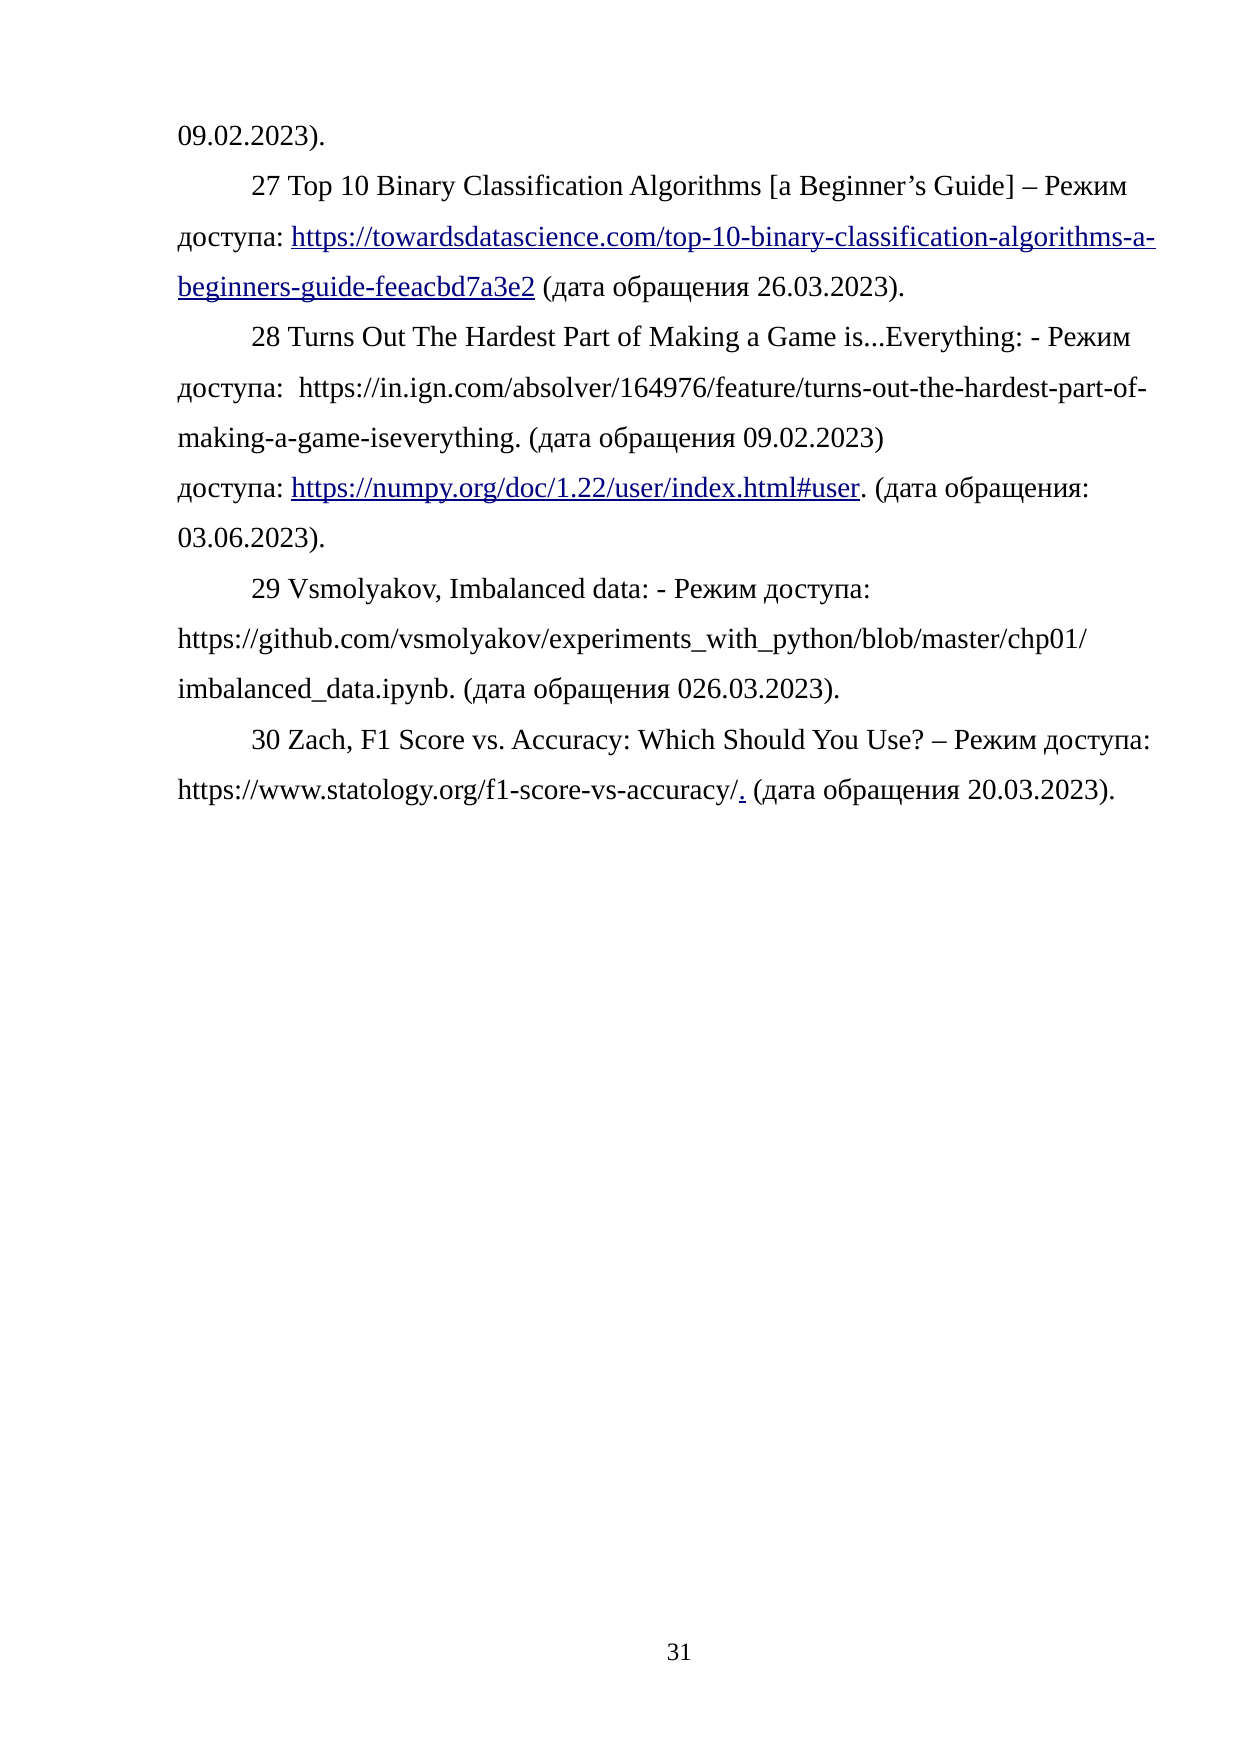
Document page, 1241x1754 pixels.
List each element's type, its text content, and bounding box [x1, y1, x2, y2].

list Vsmolyakov, Imbalanced data: - Режим доступа: https://github.com/vsmolyakov/experiments_with_python/blob/master/chp01/imbalanced_data.ipynb. (дата обращения 026.03.2023). [177, 571, 1181, 705]
list Turns Out The Hardest Part of Making a Game is...Everything: - Режим доступа: https://in.ign.com/absolver/164976/feature/turns-out-the-hardest-part-of-making-a-game-iseverything. (дата обращения 09.02.2023) доступа: https://numpy.org/doc/1.22/user/index.html#user. (дата обращения: 03.06.2023). [177, 319, 1181, 554]
list Zach, F1 Score vs. Accuracy: Which Should You Use? – Режим доступа: https://www.statology.org/f1-score-vs-accuracy/. (дата обращения 20.03.2023). [177, 722, 1181, 806]
list 09.02.2023). [177, 118, 1181, 152]
list Top 10 Binary Classification Algorithms [a Beginner’s Guide] – Режим доступа: https://towardsdatascience.com/top-10-binary-classification-algorithms-a-beginners-guide-feeacbd7a3e2 (дата обращения 26.03.2023). [177, 168, 1181, 303]
